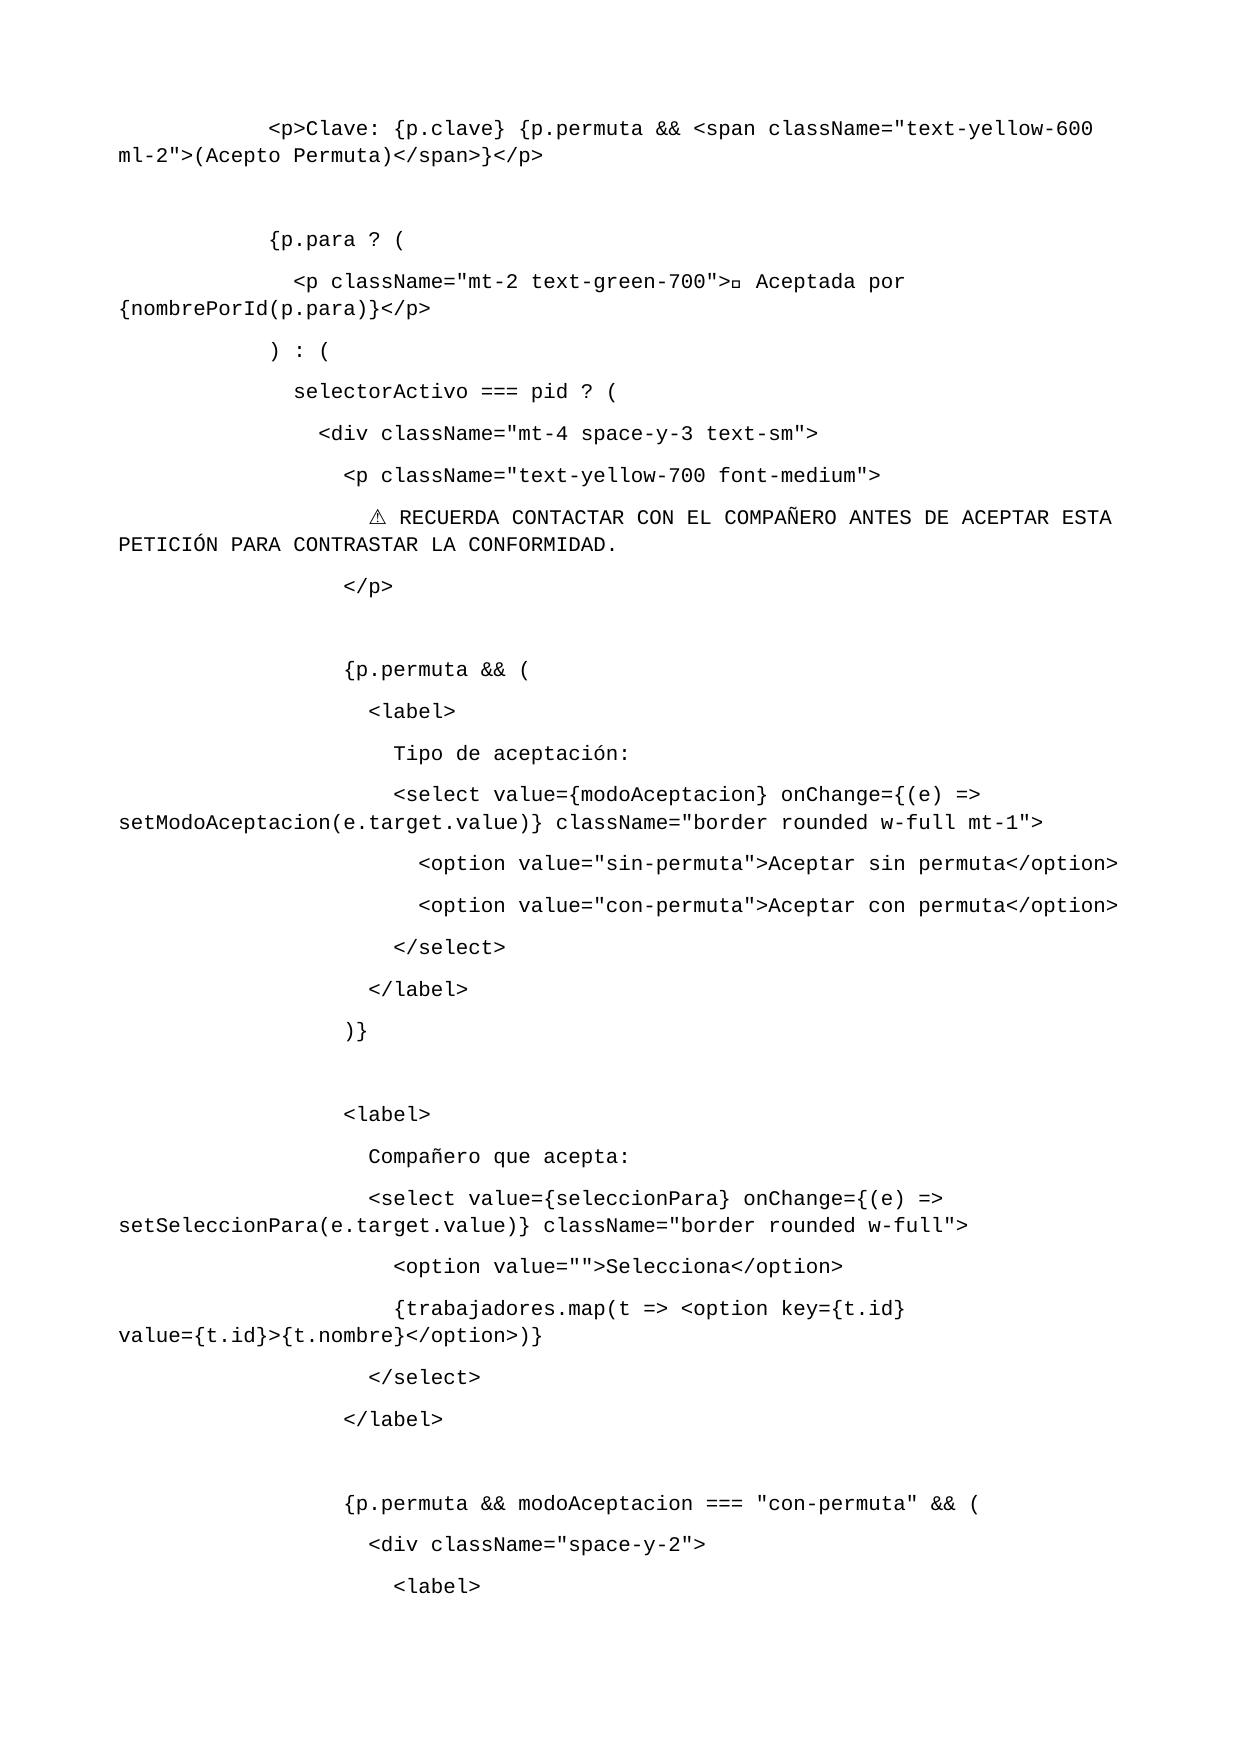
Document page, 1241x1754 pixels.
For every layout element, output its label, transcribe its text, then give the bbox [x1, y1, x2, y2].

text <div className="space-y-2"> [118, 1534, 1122, 1558]
text {trabajadores.map(t => <option key={t.id} value={t.id}>{t.nombre}</option>)} [118, 1298, 1122, 1349]
text {p.permuta && ( [118, 659, 1122, 683]
text </select> [118, 1367, 1122, 1391]
text <option value="">Selecciona</option> [118, 1257, 1122, 1280]
text </select> [118, 937, 1122, 961]
text <div className="mt-4 space-y-3 text-sm"> [118, 423, 1122, 447]
text <label> [118, 1576, 1122, 1600]
text <label> [118, 1104, 1122, 1128]
text <option value="sin-permuta">Aceptar sin permuta</option> [118, 853, 1122, 877]
text </p> [118, 576, 1122, 599]
text </label> [118, 1409, 1122, 1433]
text Tipo de aceptación: [118, 743, 1122, 766]
text selectorActivo === pid ? ( [118, 381, 1122, 405]
text ) : ( [118, 339, 1122, 363]
text <p className="mt-2 text-green-700">✅ Aceptada por {nombrePorId(p.para)}</p> [118, 271, 1122, 321]
text ⚠️ RECUERDA CONTACTAR CON EL COMPAÑERO ANTES DE ACEPTAR ESTA PETICIÓN PARA CONTRASTAR LA CONFORMIDAD. [118, 507, 1122, 557]
text {p.para ? ( [118, 229, 1122, 252]
text <p>Clave: {p.clave} {p.permuta && <span className="text-yellow-600 ml-2">(Acepto Permuta)</span>}</p> [118, 118, 1122, 169]
text <select value={seleccionPara} onChange={(e) => setSeleccionPara(e.target.value)} className="border rounded w-full"> [118, 1188, 1122, 1238]
text )} [118, 1021, 1122, 1044]
text <label> [118, 701, 1122, 724]
text <option value="con-permuta">Aceptar con permuta</option> [118, 895, 1122, 919]
text Compañero que acepta: [118, 1146, 1122, 1169]
text </label> [118, 979, 1122, 1002]
text <select value={modoAceptacion} onChange={(e) => setModoAceptacion(e.target.value)} className="border rounded w-full mt-1"> [118, 784, 1122, 835]
text {p.permuta && modoAceptacion === "con-permuta" && ( [118, 1493, 1122, 1516]
text <p className="text-yellow-700 font-medium"> [118, 465, 1122, 488]
